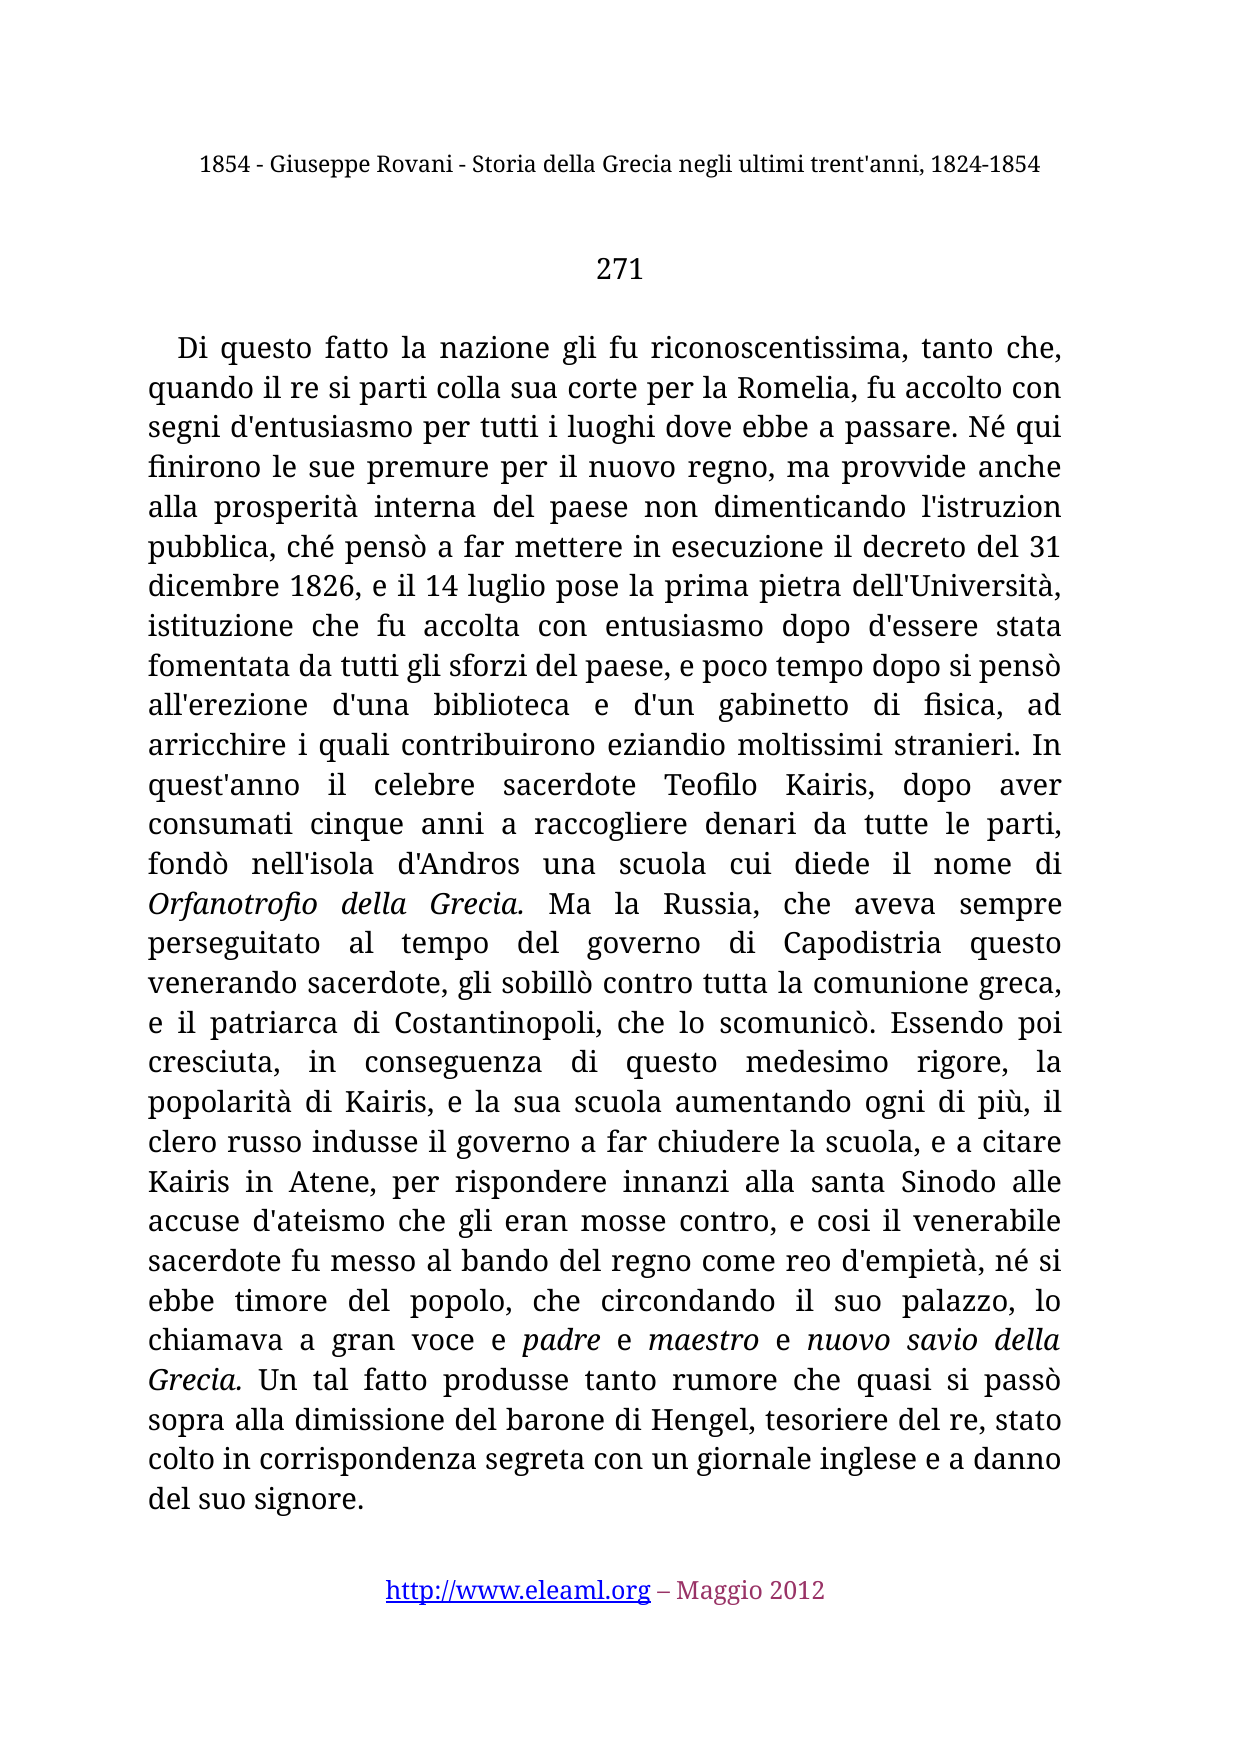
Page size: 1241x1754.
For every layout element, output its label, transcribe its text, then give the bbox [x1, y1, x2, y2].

text 271 [148, 248, 1063, 288]
text Di questo fatto la nazione gli fu riconoscentissima, tanto che, quando il re si parti colla sua corte per la Romelia, fu accolto con segni d'entusiasmo per tutti i luoghi dove ebbe a passare. Né qui finirono le sue premure per il nuovo regno, ma provvide anche alla prosperità interna del paese non dimenticando l'istruzion pubblica, ché pensò a far mettere in esecuzione il decreto del 31 dicembre 1826, e il 14 luglio pose la prima pietra dell'Università, istituzione che fu accolta con entusiasmo dopo d'essere stata fomentata da tutti gli sforzi del paese, e poco tempo dopo si pensò all'erezione d'una biblioteca e d'un gabinetto di fisica, ad arricchire i quali contribuirono eziandio moltissimi stranieri. In quest'anno il celebre sacerdote Teofilo Kairis, dopo aver consumati cinque anni a raccogliere denari da tutte le parti, fondò nell'isola d'Andros una scuola cui diede il nome di Orfanotrofio della Grecia. Ma la Russia, che aveva sempre perseguitato al tempo del governo di Capodistria questo venerando sacerdote, gli sobillò contro tutta la comunione greca, e il patriarca di Costantinopoli, che lo scomunicò. Essendo poi cresciuta, in conseguenza di questo medesimo rigore, la popolarità di Kairis, e la sua scuola aumentando ogni di più, il clero russo indusse il governo a far chiudere la scuola, e a citare Kairis in Atene, per rispondere innanzi alla santa Sinodo alle accuse d'ateismo che gli eran mosse contro, e cosi il venerabile sacerdote fu messo al bando del regno come reo d'empietà, né si ebbe timore del popolo, che circondando il suo palazzo, lo chiamava a gran voce e padre e maestro e nuovo savio della Grecia. Un tal fatto produsse tanto rumore che quasi si passò sopra alla dimissione del barone di Hengel, tesoriere del re, stato colto in corrispondenza segreta con un giornale inglese e a danno del suo signore. [148, 327, 1063, 1518]
